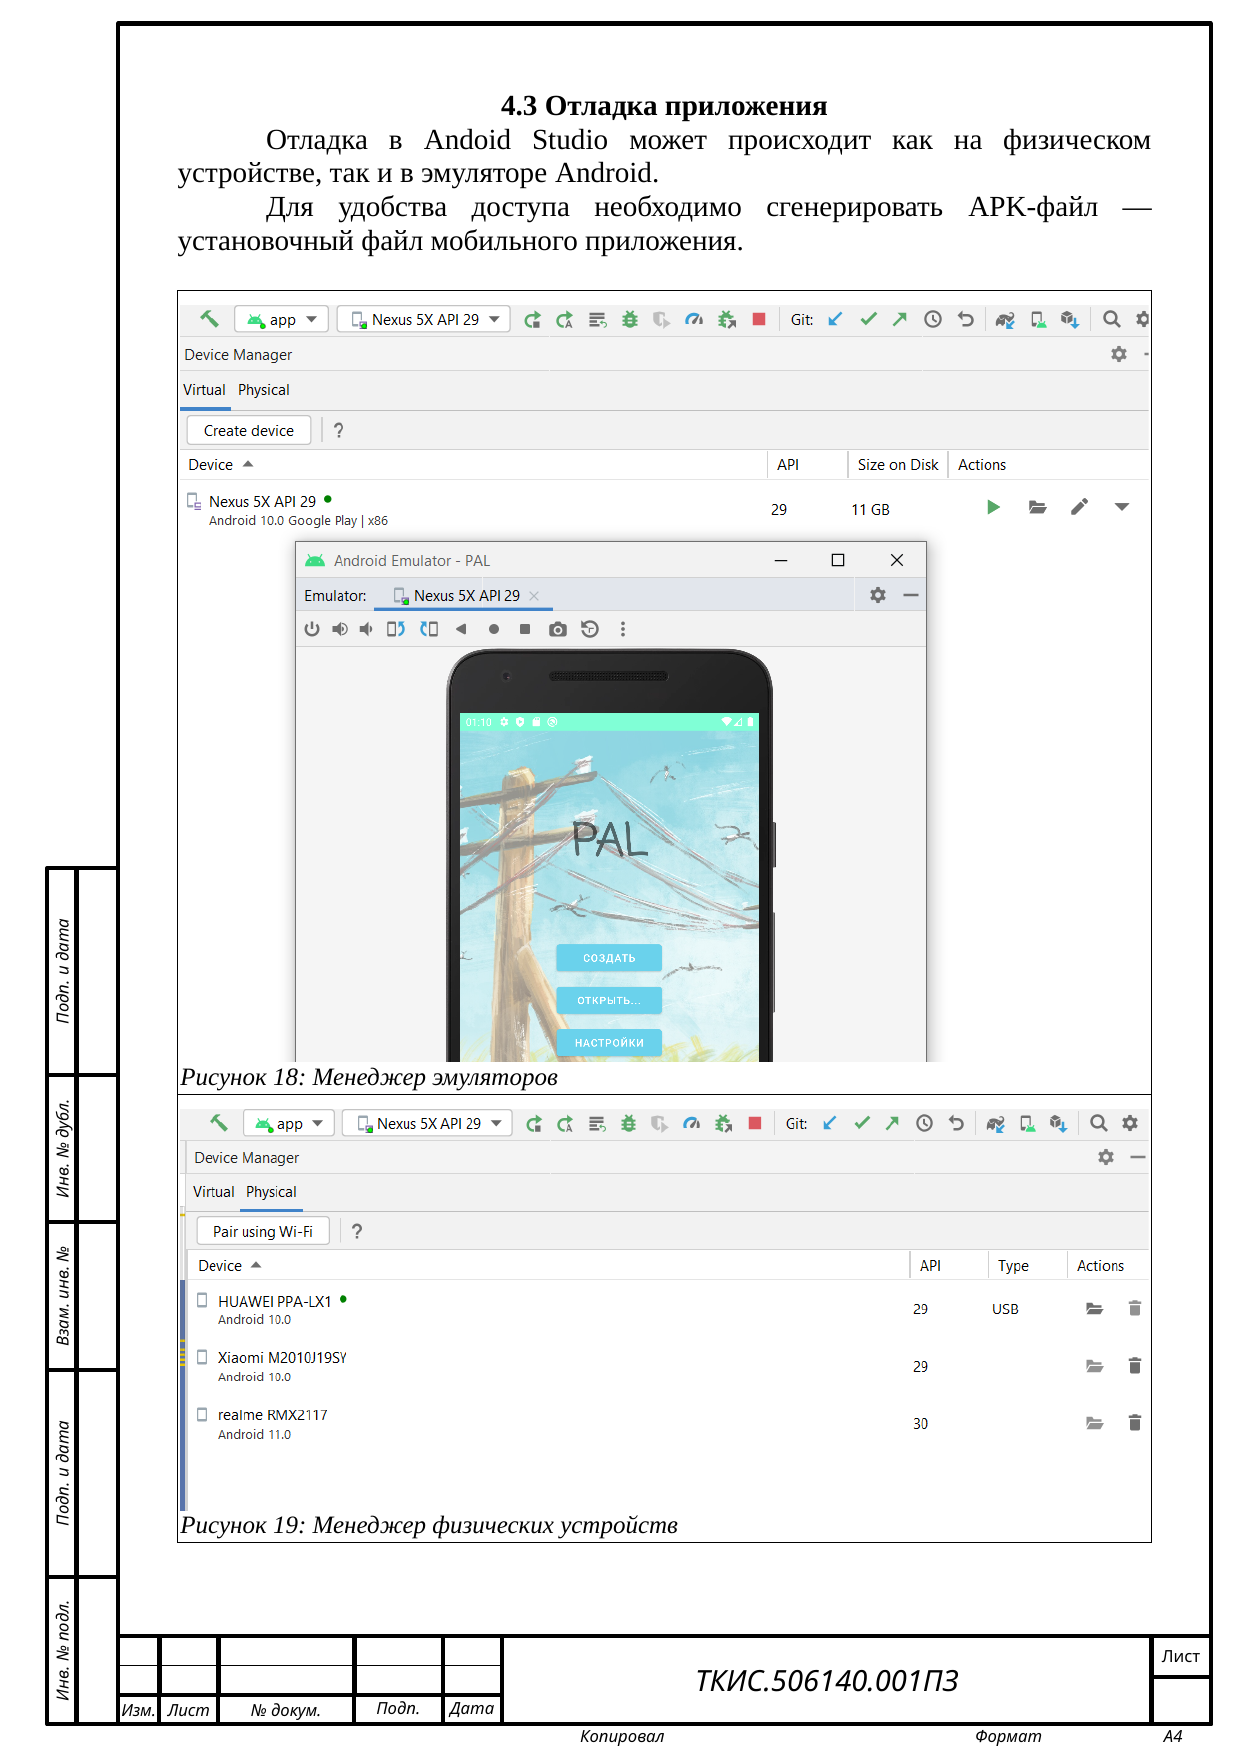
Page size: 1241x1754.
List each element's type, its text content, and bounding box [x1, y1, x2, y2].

subtitle Отладка приложения [177, 88, 1152, 122]
text Для удобства доступа необходимо сгенерировать APK-файл — установочный файл мобильного приложения. [177, 189, 1152, 256]
text Рисунок 18: Менеджер эмуляторов [180, 1062, 1149, 1091]
picture [180, 1109, 1149, 1511]
picture [180, 305, 1149, 1062]
text Отладка в Andoid Studio может происходит как на физическом устройстве, так и в эмуляторе Android. [177, 122, 1152, 189]
text Рисунок 19: Менеджер физических устройств [180, 1511, 1149, 1539]
